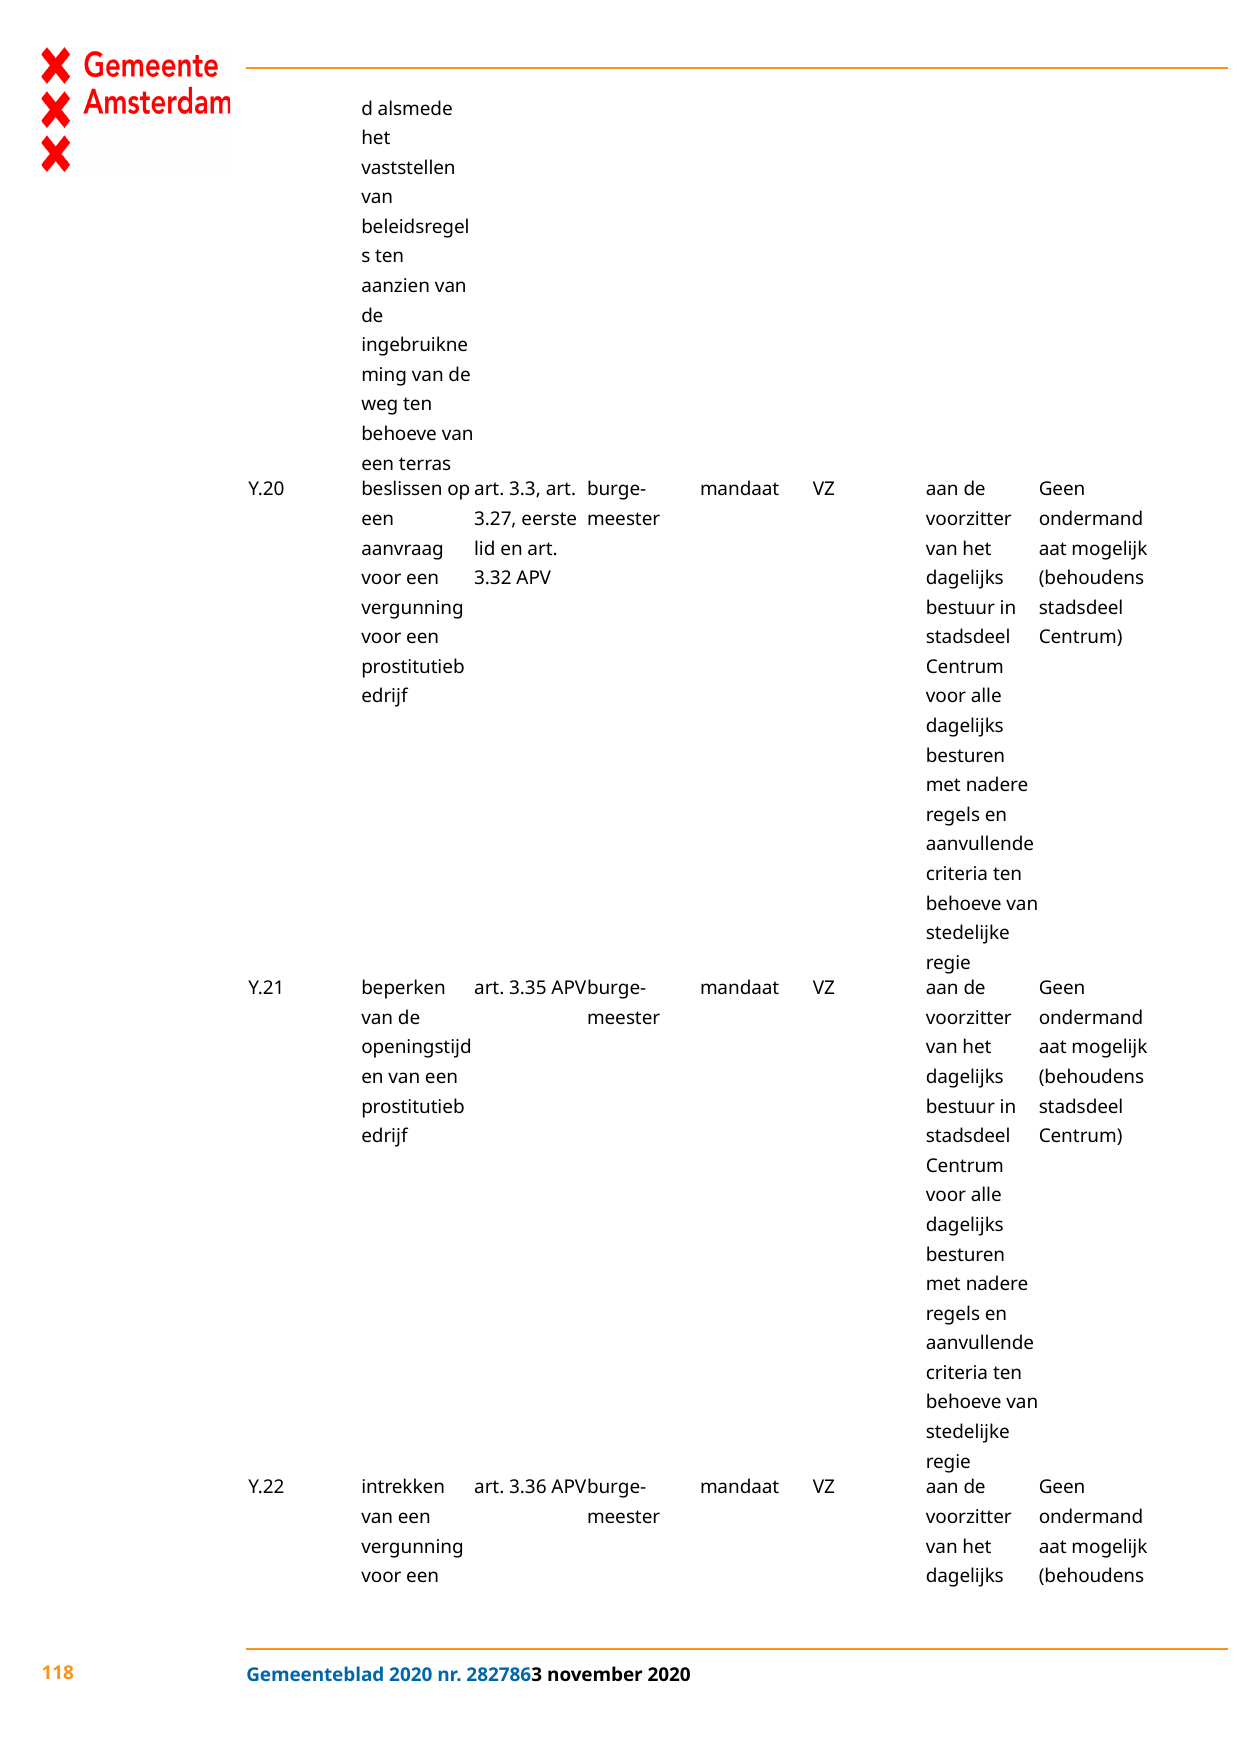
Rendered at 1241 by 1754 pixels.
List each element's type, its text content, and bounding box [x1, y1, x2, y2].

table_cell aan de voorzitter van het dagelijks bestuur in stadsdeel Centrum voor alle dagelijks besturen met nadere regels en aanvullende criteria ten behoeve van stedelijke regie [926, 975, 1038, 1474]
table_cell mandaat [700, 1474, 813, 1588]
table_cell [813, 95, 926, 476]
table_cell [926, 95, 1038, 476]
table_cell burge-meester [587, 975, 700, 1474]
table_cell [474, 95, 587, 476]
table_cell burge-meester [587, 1474, 700, 1588]
table_cell mandaat [700, 975, 813, 1474]
table_cell beperken van de openingstijden van een prostitutiebedrijf [361, 975, 474, 1474]
table_cell d alsmede het vaststellen van beleidsregels ten aanzien van de ingebruikneming van de weg ten behoeve van een terras [361, 95, 474, 476]
table_cell art. 3.3, art. 3.27, eerste lid en art. 3.32 APV [474, 476, 587, 974]
table_cell [587, 95, 700, 476]
table_cell VZ [813, 476, 926, 974]
table_cell intrekken van een vergunning voor een [361, 1474, 474, 1588]
table_cell Geen ondermandaat mogelijk (behoudens stadsdeel Centrum) [1039, 975, 1152, 1474]
table_cell VZ [813, 975, 926, 1474]
table_cell Geen ondermandaat mogelijk (behoudens stadsdeel Centrum) [1039, 476, 1152, 974]
table_cell aan de voorzitter van het dagelijks [926, 1474, 1038, 1588]
table_cell Y.21 [248, 975, 361, 1474]
picture [41, 47, 231, 172]
table_cell art. 3.36 APV [474, 1474, 587, 1588]
table_cell [700, 95, 813, 476]
table_cell beslissen op een aanvraag voor een vergunning voor een prostitutiebedrijf [361, 476, 474, 974]
table_cell Y.20 [248, 476, 361, 974]
table_cell art. 3.35 APV [474, 975, 587, 1474]
table_cell [1039, 95, 1152, 476]
table_cell aan de voorzitter van het dagelijks bestuur in stadsdeel Centrum voor alle dagelijks besturen met nadere regels en aanvullende criteria ten behoeve van stedelijke regie [926, 476, 1038, 974]
table_cell mandaat [700, 476, 813, 974]
table_cell VZ [813, 1474, 926, 1588]
table_cell Y.22 [248, 1474, 361, 1588]
table_cell burge-meester [587, 476, 700, 974]
table_cell [248, 95, 361, 476]
table_cell Geen ondermandaat mogelijk (behoudens [1039, 1474, 1152, 1588]
